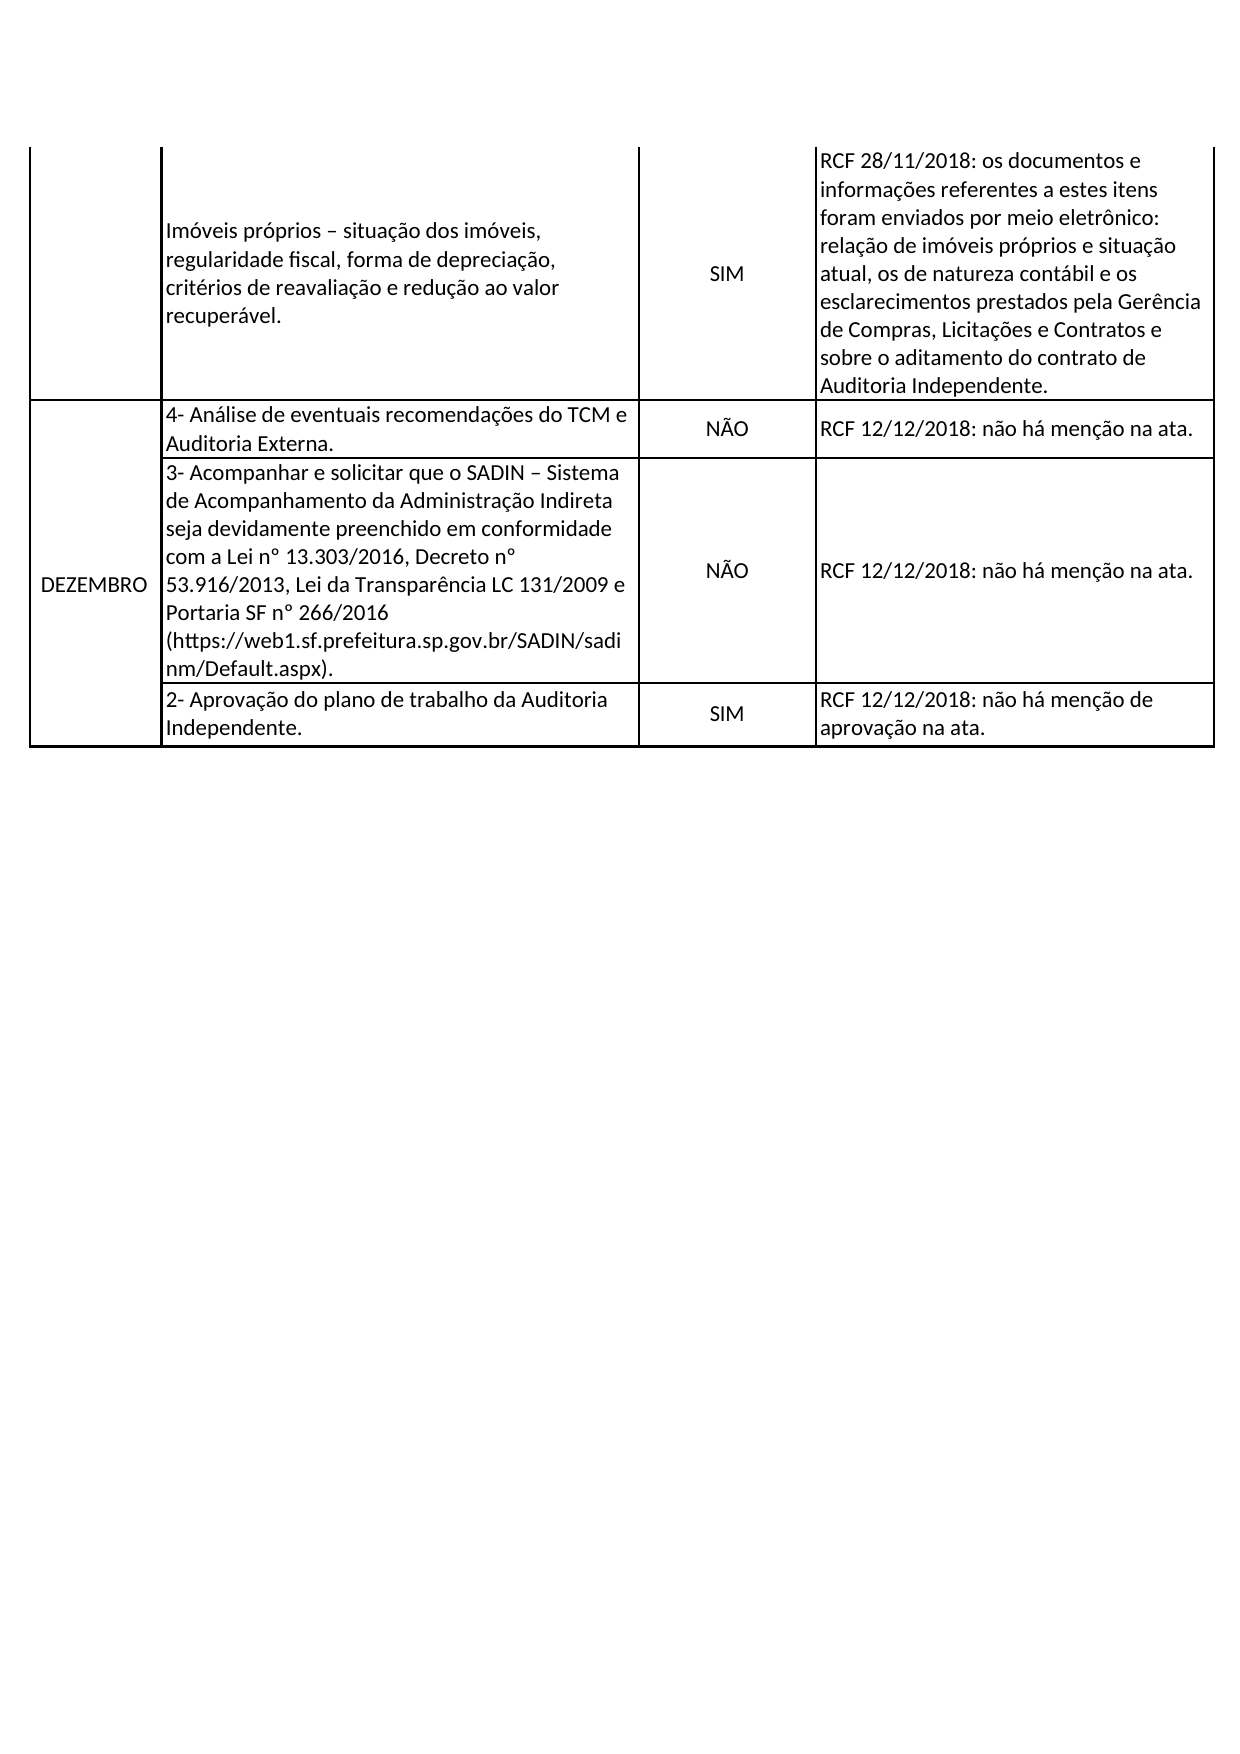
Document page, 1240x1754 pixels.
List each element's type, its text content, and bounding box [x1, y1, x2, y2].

table_cell SIM [640, 259, 815, 287]
table_cell [640, 727, 815, 741]
table_cell critérios de reavaliação e redução ao valor [163, 273, 638, 301]
table_cell de Acompanhamento da Administração Indireta [163, 486, 638, 514]
table_cell [31, 741, 160, 745]
table_cell SIM [640, 684, 815, 727]
table_cell 2- Aprovação do plano de trabalho da Auditoria [163, 684, 638, 713]
table_cell [31, 329, 160, 343]
table_cell [640, 287, 815, 301]
table_cell [640, 231, 815, 245]
table_cell [640, 741, 815, 745]
table_cell [640, 245, 815, 259]
table_cell com a Lei nº 13.303/2016, Decreto nº [163, 542, 638, 570]
table_cell [31, 486, 160, 514]
table_cell [163, 175, 638, 203]
table_cell [817, 584, 1213, 598]
table_cell aprovação na ata. [817, 713, 1213, 741]
table_cell [817, 459, 1213, 486]
table_cell [163, 371, 638, 399]
table_cell RCF 12/12/2018: não há menção de [817, 684, 1213, 713]
table_cell [640, 203, 815, 231]
table_cell [640, 301, 815, 315]
table_cell Auditoria Independente. [817, 371, 1213, 399]
table_cell [31, 727, 160, 741]
table_cell [31, 514, 160, 542]
table_cell [31, 442, 160, 457]
table_cell [31, 654, 160, 682]
table_cell [31, 626, 160, 654]
table_cell [817, 654, 1213, 682]
table_cell [640, 343, 815, 371]
table_cell [640, 329, 815, 343]
table_cell [31, 598, 160, 626]
table_cell [640, 175, 815, 203]
table_cell (https://web1.sf.prefeitura.sp.gov.br/SADIN/sadi [163, 626, 638, 654]
table_cell [163, 741, 638, 745]
table_cell [640, 442, 815, 457]
table_cell [31, 315, 160, 329]
table_cell [31, 175, 160, 203]
table_cell Independente. [163, 713, 638, 741]
table_cell [640, 315, 815, 329]
table_cell [640, 486, 815, 514]
table_header [163, 147, 638, 175]
table_cell [163, 329, 638, 343]
table_cell de Compras, Licitações e Contratos e [817, 315, 1213, 343]
table_cell [817, 741, 1213, 745]
table_cell [31, 287, 160, 301]
table_cell 53.916/2013, Lei da Transparência LC 131/2009 e [163, 570, 638, 598]
table_cell foram enviados por meio eletrônico: [817, 203, 1213, 231]
table_cell relação de imóveis próprios e situação [817, 231, 1213, 259]
table_cell [817, 486, 1213, 514]
table_cell [640, 514, 815, 542]
table_cell 4- Análise de eventuais recomendações do TCM e [163, 401, 638, 428]
table_cell NÃO [640, 542, 815, 584]
table_cell DEZEMBRO [31, 542, 160, 598]
table_cell regularidade fiscal, forma de depreciação, [163, 245, 638, 273]
table_header [640, 147, 815, 175]
table_cell [31, 343, 160, 371]
table_cell recuperável. [163, 301, 638, 329]
table_cell [817, 442, 1213, 457]
table_cell 3- Acompanhar e solicitar que o SADIN – Sistema [163, 459, 638, 486]
table_cell [31, 273, 160, 287]
table_cell nm/Default.aspx). [163, 654, 638, 682]
table_cell [640, 598, 815, 626]
table_cell [31, 713, 160, 727]
table_cell [31, 301, 160, 315]
table_cell [31, 401, 160, 428]
table_cell [817, 626, 1213, 654]
table_cell [31, 203, 160, 231]
table_cell RCF 12/12/2018: não há menção na ata. [817, 401, 1213, 442]
table_cell [817, 514, 1213, 542]
table_cell sobre o aditamento do contrato de [817, 343, 1213, 371]
table_cell RCF 12/12/2018: não há menção na ata. [817, 542, 1213, 584]
table_cell [163, 343, 638, 371]
table_cell [817, 598, 1213, 626]
table_cell [31, 245, 160, 259]
table_cell NÃO [640, 401, 815, 442]
table_cell [31, 231, 160, 245]
table_cell [640, 626, 815, 654]
table_header [31, 147, 160, 175]
table_cell [31, 371, 160, 399]
table_cell [31, 682, 160, 713]
table_cell Portaria SF nº 266/2016 [163, 598, 638, 626]
table_cell [640, 371, 815, 399]
table_cell esclarecimentos prestados pela Gerência [817, 287, 1213, 315]
table_cell Auditoria Externa. [163, 428, 638, 457]
table_cell [31, 428, 160, 442]
table_cell informações referentes a estes itens [817, 175, 1213, 203]
table_cell [640, 654, 815, 682]
table_cell [640, 459, 815, 486]
table_cell [31, 457, 160, 486]
table_header RCF 28/11/2018: os documentos e [817, 147, 1213, 175]
table_cell [31, 259, 160, 273]
table_cell seja devidamente preenchido em conformidade [163, 514, 638, 542]
table_cell Imóveis próprios – situação dos imóveis, [163, 203, 638, 245]
table_cell atual, os de natureza contábil e os [817, 259, 1213, 287]
table_cell [640, 584, 815, 598]
